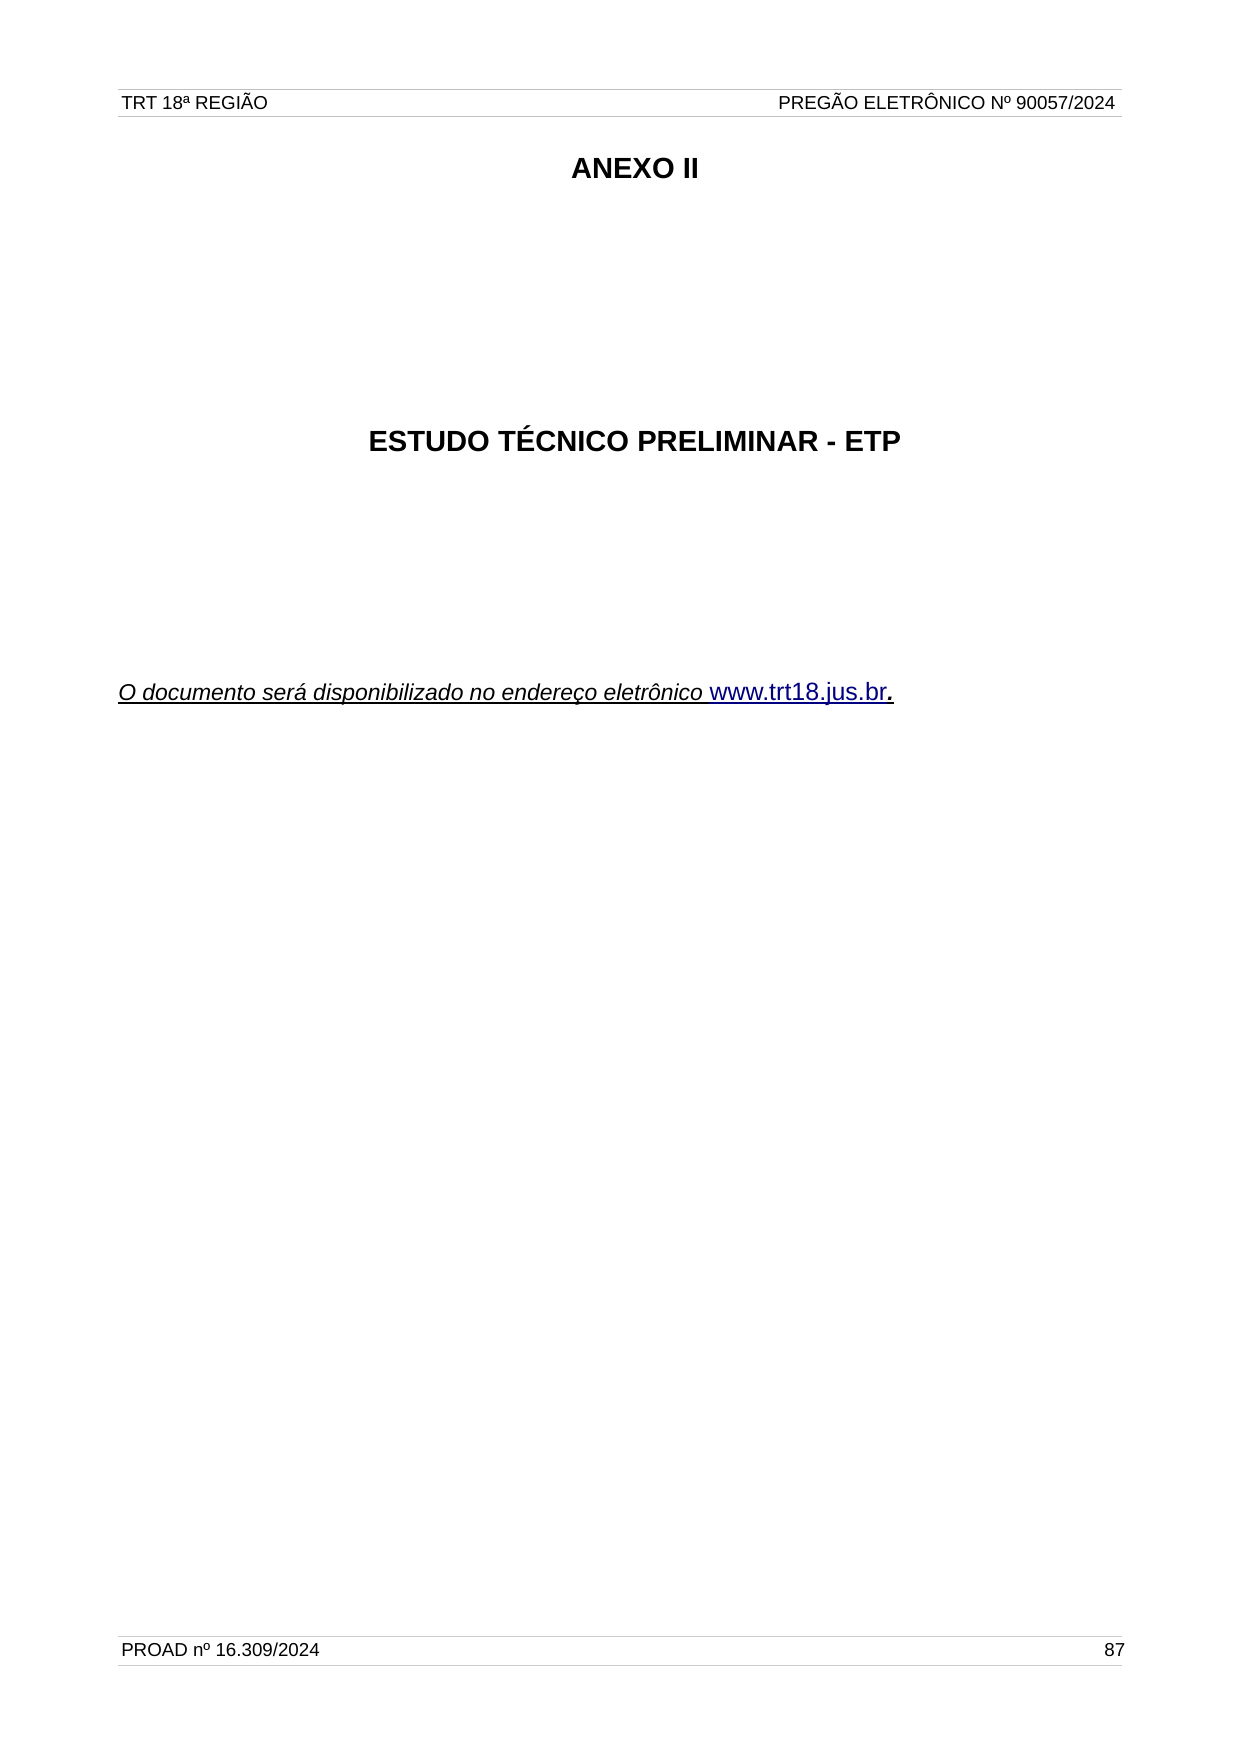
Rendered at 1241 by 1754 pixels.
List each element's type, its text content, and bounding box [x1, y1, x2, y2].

text O documento será disponibilizado no endereço eletrônico www.trt18.jus.br. [118, 677, 1122, 706]
text ANEXO II [148, 152, 1122, 185]
text ESTUDO TÉCNICO PRELIMINAR - ETP [148, 424, 1122, 458]
